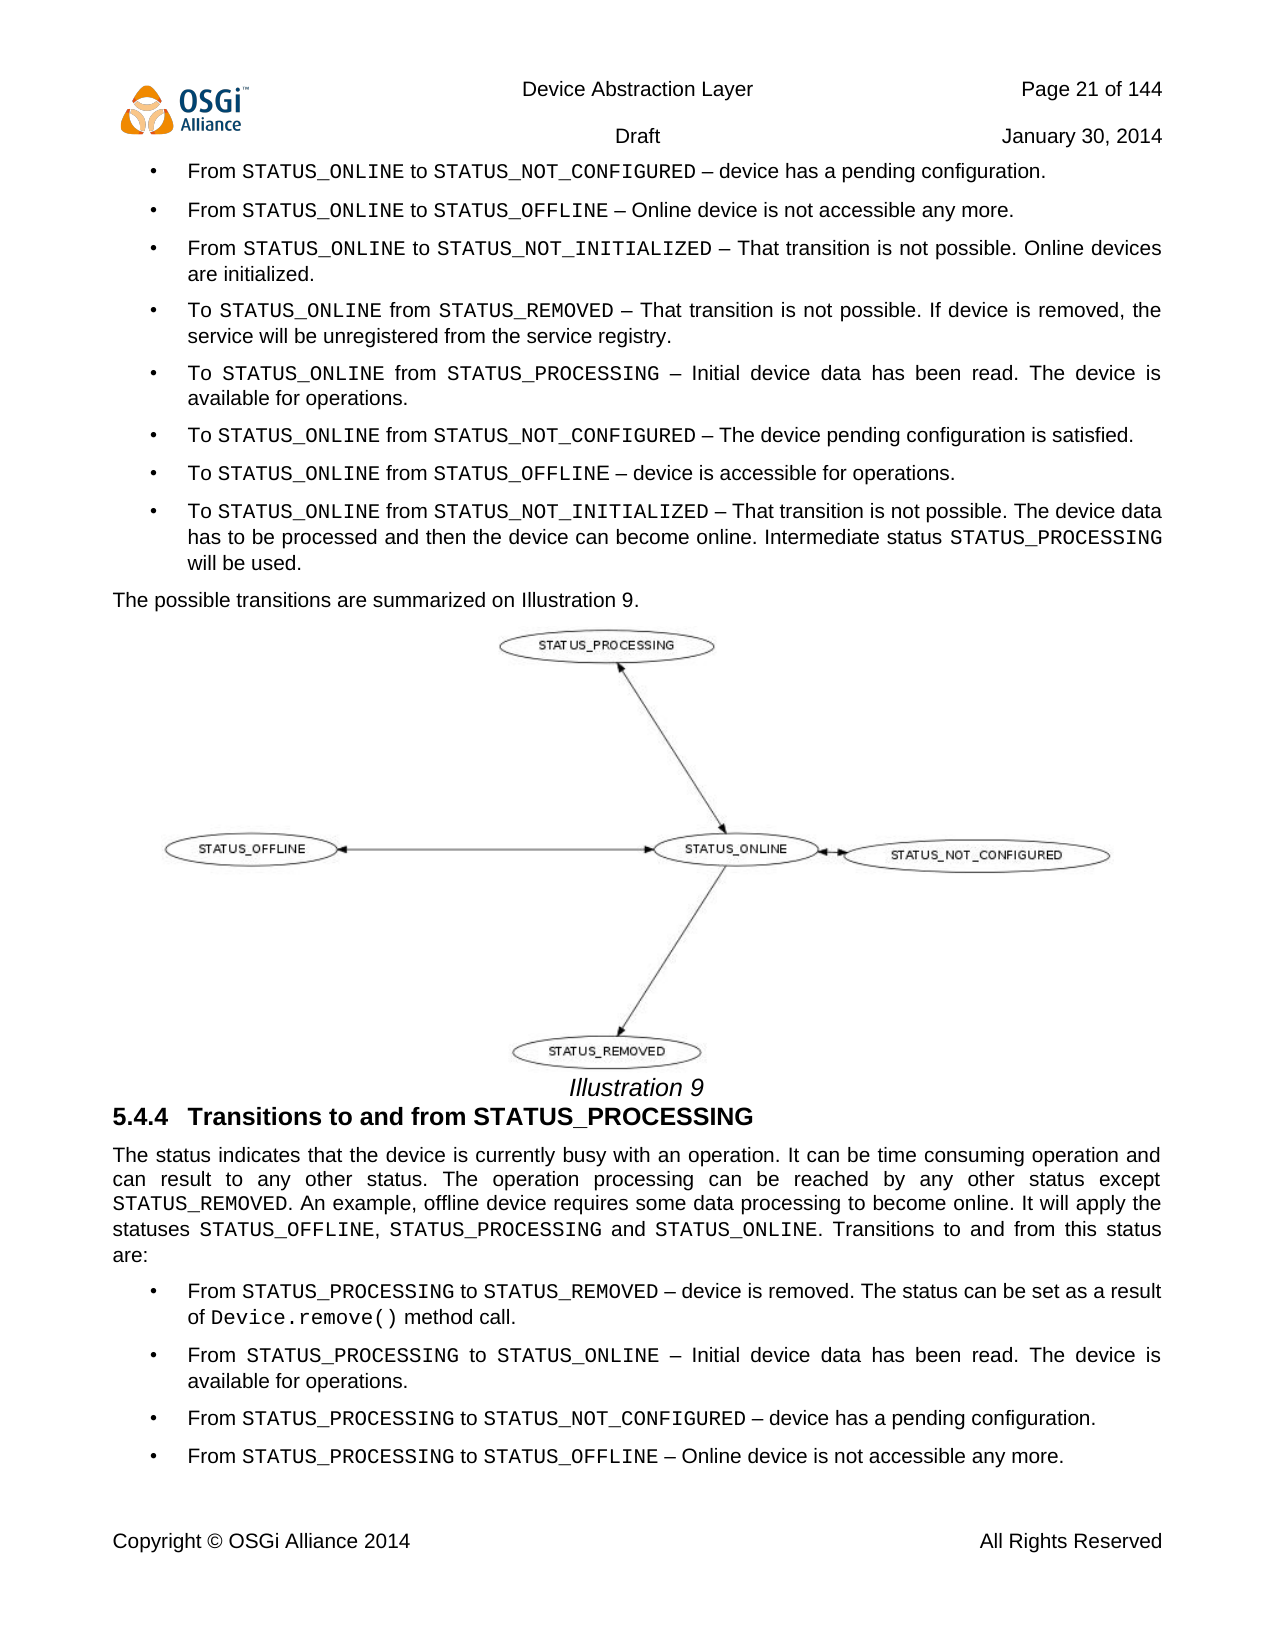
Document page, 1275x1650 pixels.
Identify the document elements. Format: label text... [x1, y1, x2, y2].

list To STATUS_ONLINE from STATUS_NOT_INITIALIZED – That transition is not possible. The device data has to be processed and then the device can become online. Intermediate status STATUS_PROCESSING will be used. [150, 499, 1162, 575]
list From STATUS_ONLINE to STATUS_NOT_CONFIGURED – device has a pending configuration. [150, 159, 1162, 185]
list To STATUS_ONLINE from STATUS_OFFLINE – device is accessible for operations. [150, 461, 1162, 487]
picture [113, 78, 257, 142]
list From STATUS_PROCESSING to STATUS_NOT_CONFIGURED – device has a pending configuration. [150, 1406, 1162, 1431]
list From STATUS_ONLINE to STATUS_NOT_INITIALIZED – That transition is not possible. Online devices are initialized. [150, 236, 1162, 286]
list To STATUS_ONLINE from STATUS_REMOVED – That transition is not possible. If device is removed, the service will be unregistered from the service registry. [150, 298, 1162, 348]
list From STATUS_PROCESSING to STATUS_REMOVED – device is removed. The status can be set as a result of Device.remove() method call. [150, 1279, 1162, 1331]
picture [161, 626, 1114, 1073]
text The status indicates that the device is currently busy with an operation. It can be time consuming operation and can result to any other status. The operation processing can be reached by any other status except STATUS_REMOVED. An example, offline device requires some data processing to become online. It will apply the statuses STATUS_OFFLINE, STATUS_PROCESSING and STATUS_ONLINE. Transitions to and from this status are: [112, 1143, 1162, 1267]
text Illustration 9 [161, 1073, 1114, 1102]
subtitle Transitions to and from STATUS_PROCESSING [112, 1073, 1162, 1131]
text The possible transitions are summarized on Illustration 9. [112, 587, 1162, 611]
list To STATUS_ONLINE from STATUS_NOT_CONFIGURED – The device pending configuration is satisfied. [150, 423, 1162, 448]
list From STATUS_PROCESSING to STATUS_OFFLINE – Online device is not accessible any more. [150, 1444, 1162, 1470]
list From STATUS_PROCESSING to STATUS_ONLINE – Initial device data has been read. The device is available for operations. [150, 1343, 1162, 1393]
list From STATUS_ONLINE to STATUS_OFFLINE – Online device is not accessible any more. [150, 197, 1162, 223]
list To STATUS_ONLINE from STATUS_PROCESSING – Initial device data has been read. The device is available for operations. [150, 360, 1162, 410]
